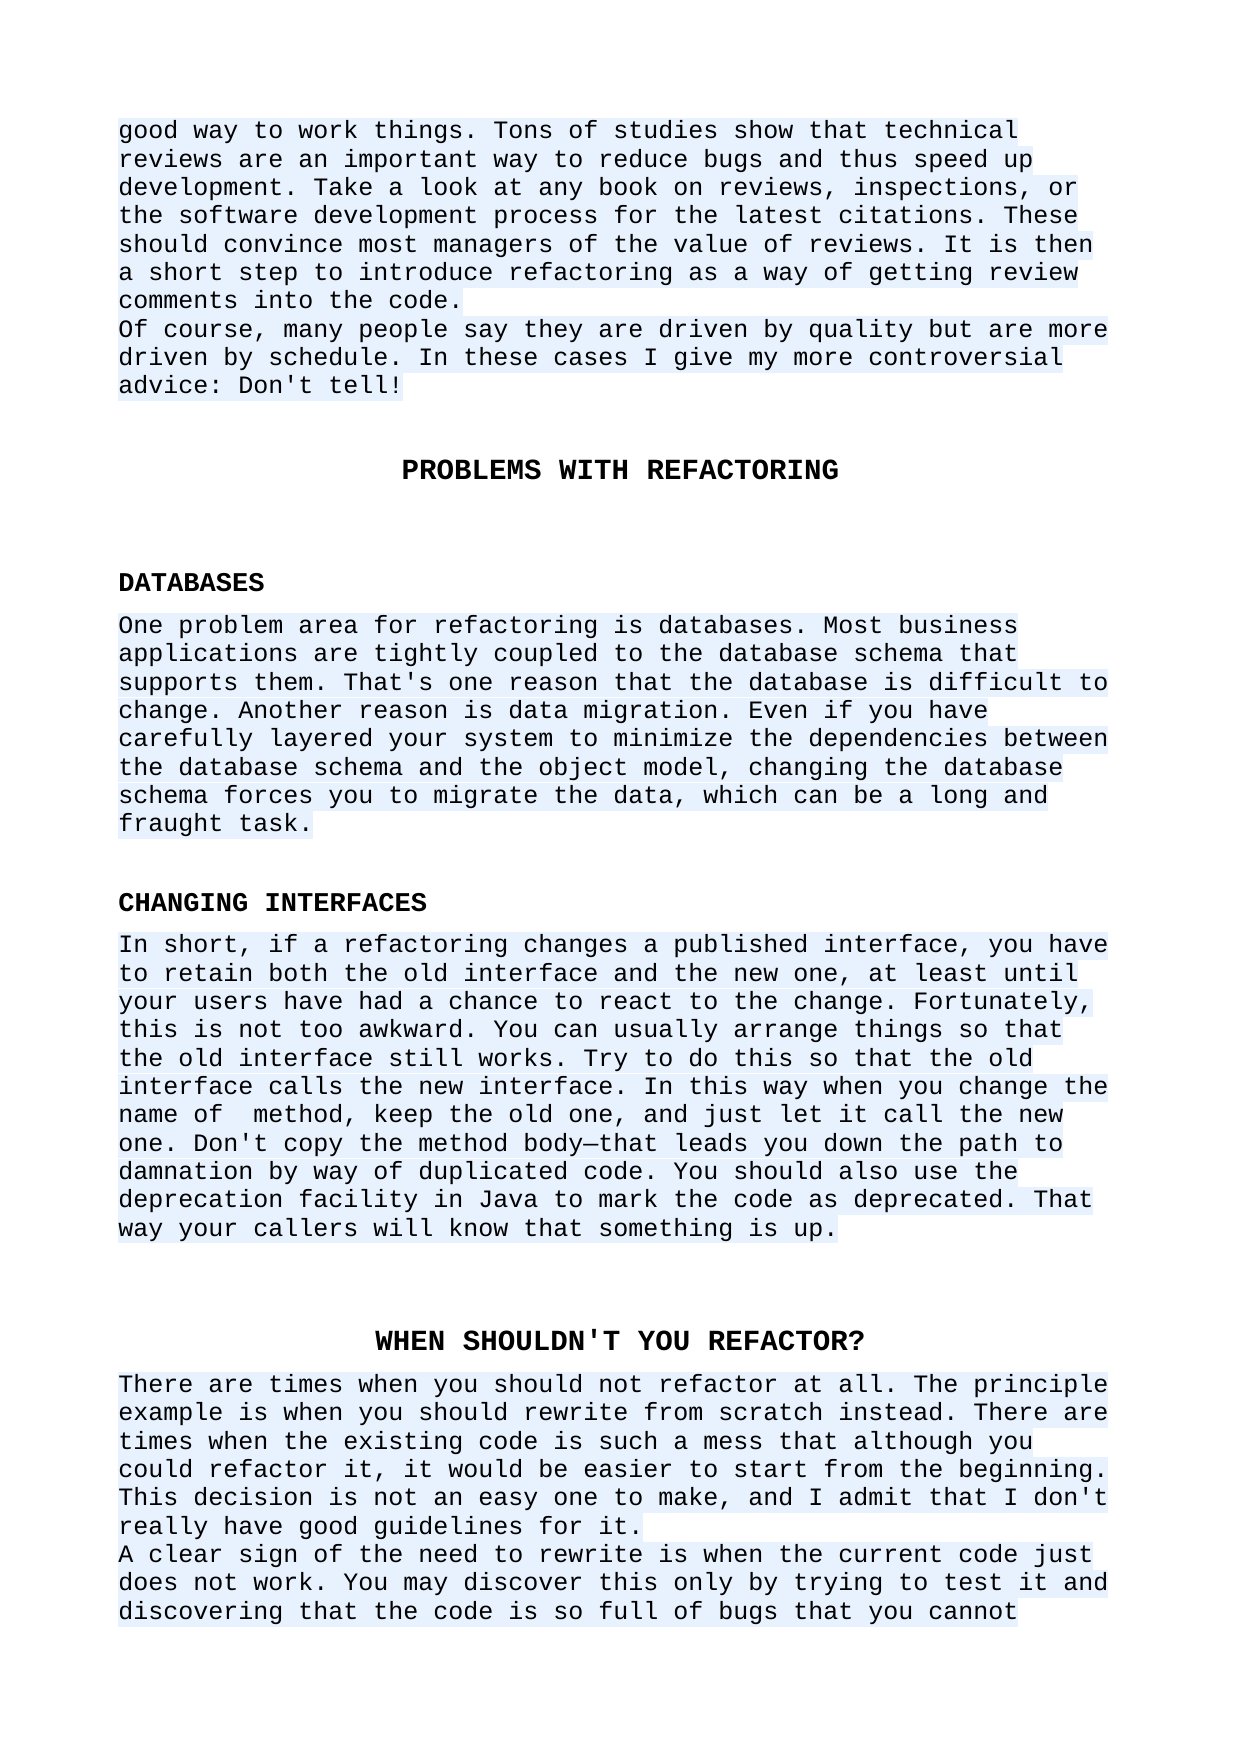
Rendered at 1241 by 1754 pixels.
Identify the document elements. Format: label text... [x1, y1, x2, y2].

subtitle WHEN SHOULDN'T YOU REFACTOR? [118, 1326, 1122, 1359]
text change. Another reason is data migration. Even if you have carefully layered your system to minimize the dependencies between the database schema and the object model, changing the database schema forces you to migrate the data, which can be a long and fraught task. [118, 697, 1122, 839]
text One problem area for refactoring is databases. Most business applications are tightly coupled to the database schema that supports them. That's one reason that the database is difficult to [118, 612, 1122, 697]
subtitle PROBLEMS WITH REFACTORING [118, 455, 1122, 488]
text good way to work things. Tons of studies show that technical reviews are an important way to reduce bugs and thus speed up development. Take a look at any book on reviews, inspections, or the software development process for the latest citations. These should convince most managers of the value of reviews. It is then a short step to introduce refactoring as a way of getting review comments into the code. [118, 118, 1122, 316]
text There are times when you should not refactor at all. The principle example is when you should rewrite from scratch instead. There are times when the existing code is such a mess that although you could refactor it, it would be easier to start from the beginning. This decision is not an easy one to make, and I admit that I don't really have good guidelines for it. [118, 1372, 1122, 1542]
text Of course, many people say they are driven by quality but are more driven by schedule. In these cases I give my more controversial advice: Don't tell! [118, 316, 1122, 401]
subtitle CHANGING INTERFACES [118, 889, 1122, 919]
text In short, if a refactoring changes a published interface, you have to retain both the old interface and the new one, at least until your users have had a chance to react to the change. Fortunately, [118, 932, 1122, 1017]
text A clear sign of the need to rewrite is when the current code just does not work. You may discover this only by trying to test it and discovering that the code is so full of bugs that you cannot [118, 1542, 1122, 1627]
subtitle DATABASES [118, 569, 1122, 600]
text this is not too awkward. You can usually arrange things so that the old interface still works. Try to do this so that the old interface calls the new interface. In this way when you change the name of method, keep the old one, and just let it call the new one. Don't copy the method body—that leads you down the path to damnation by way of duplicated code. You should also use the deprecation facility in Java to mark the code as deprecated. That way your callers will know that something is up. [118, 1017, 1122, 1243]
